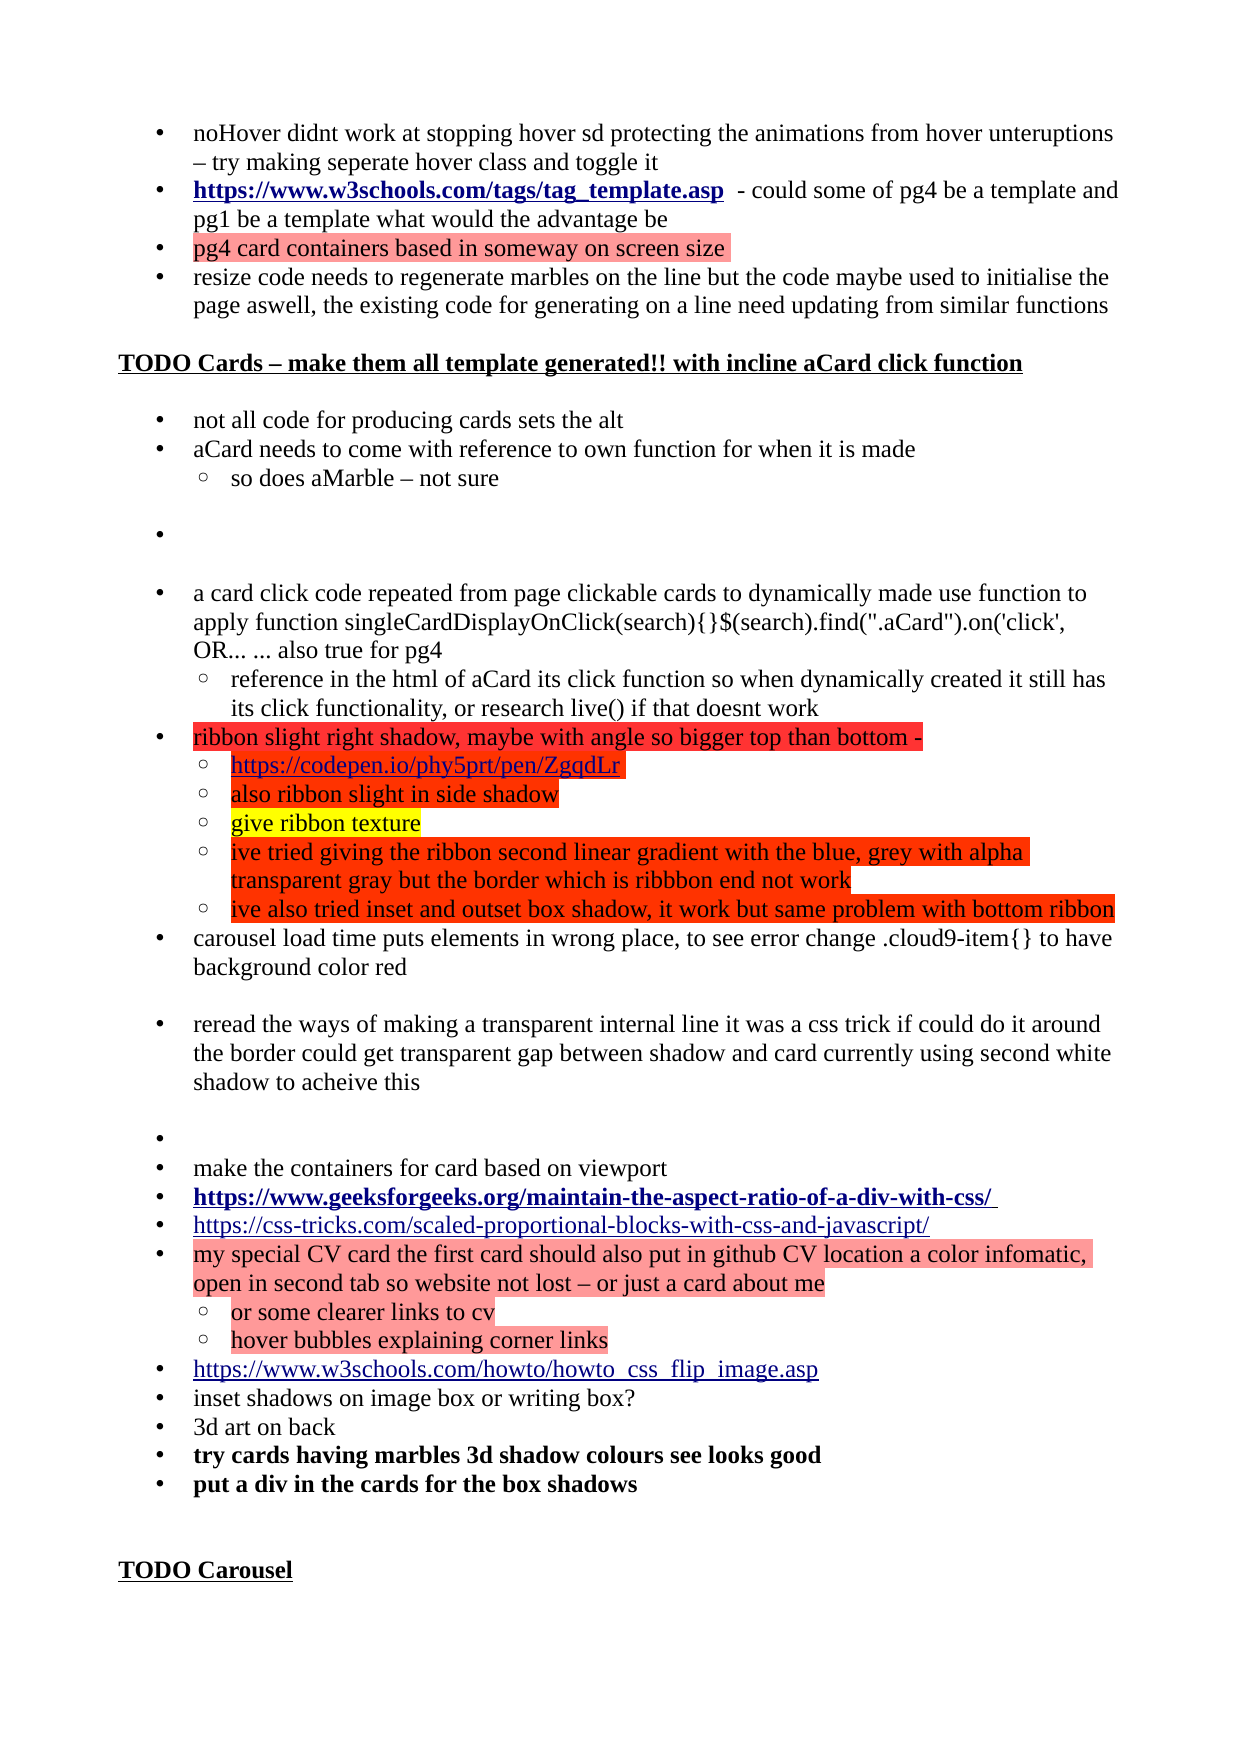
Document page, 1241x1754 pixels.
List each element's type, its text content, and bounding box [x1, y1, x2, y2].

text TODO Cards – make them all template generated!! with incline aCard click function [118, 348, 1122, 377]
list my special CV card the first card should also put in github CV location a color infomatic, open in second tab so website not lost – or just a card about me [156, 1239, 1122, 1297]
list https://www.geeksforgeeks.org/maintain-the-aspect-ratio-of-a-div-with-css/ [156, 1182, 1122, 1211]
list ive tried giving the ribbon second linear gradient with the blue, grey with alpha transparent gray but the border which is ribbbon end not work [193, 837, 1122, 894]
list put a div in the cards for the box shadows [156, 1469, 1122, 1498]
list try cards having marbles 3d shadow colours see looks good [156, 1441, 1122, 1469]
list https://codepen.io/phy5prt/pen/ZgqdLr [193, 751, 1122, 779]
list hover bubbles explaining corner links [193, 1326, 1122, 1354]
list not all code for producing cards sets the alt [156, 406, 1122, 434]
list so does aMarble – not sure [193, 463, 1122, 492]
list https://css-tricks.com/scaled-proportional-blocks-with-css-and-javascript/ [156, 1211, 1122, 1239]
text TODO Carousel [118, 1556, 1122, 1584]
list give ribbon texture [193, 808, 1122, 837]
list reread the ways of making a transparent internal line it was a css trick if could do it around the border could get transparent gap between shadow and card currently using second white shadow to acheive this [156, 1009, 1122, 1096]
list noHover didnt work at stopping hover sd protecting the animations from hover unteruptions – try making seperate hover class and toggle it [156, 118, 1122, 176]
list ive also tried inset and outset box shadow, it work but same problem with bottom ribbon [193, 894, 1122, 923]
list also ribbon slight in side shadow [193, 779, 1122, 808]
list or some clearer links to cv [193, 1297, 1122, 1326]
list resize code needs to regenerate marbles on the line but the code maybe used to initialise the page aswell, the existing code for generating on a line need updating from similar functions [156, 262, 1122, 319]
list reference in the html of aCard its click function so when dynamically created it still has its click functionality, or research live() if that doesnt work [193, 664, 1122, 722]
list carousel load time puts elements in wrong place, to see error change .cloud9-item{} to have background color red [156, 923, 1122, 981]
list pg4 card containers based in someway on screen size [156, 233, 1122, 262]
list a card click code repeated from page clickable cards to dynamically made use function to apply function singleCardDisplayOnClick(search){}$(search).find(".aCard").on('click', OR... ... also true for pg4 [156, 578, 1122, 664]
list https://www.w3schools.com/tags/tag_template.asp - could some of pg4 be a template and pg1 be a template what would the advantage be [156, 176, 1122, 233]
list 3d art on back [156, 1412, 1122, 1441]
list inset shadows on image box or writing box? [156, 1383, 1122, 1412]
list ribbon slight right shadow, maybe with angle so bigger top than bottom - [156, 722, 1122, 751]
list aCard needs to come with reference to own function for when it is made [156, 434, 1122, 463]
list https://www.w3schools.com/howto/howto_css_flip_image.asp [156, 1354, 1122, 1383]
list make the containers for card based on viewport [156, 1153, 1122, 1182]
